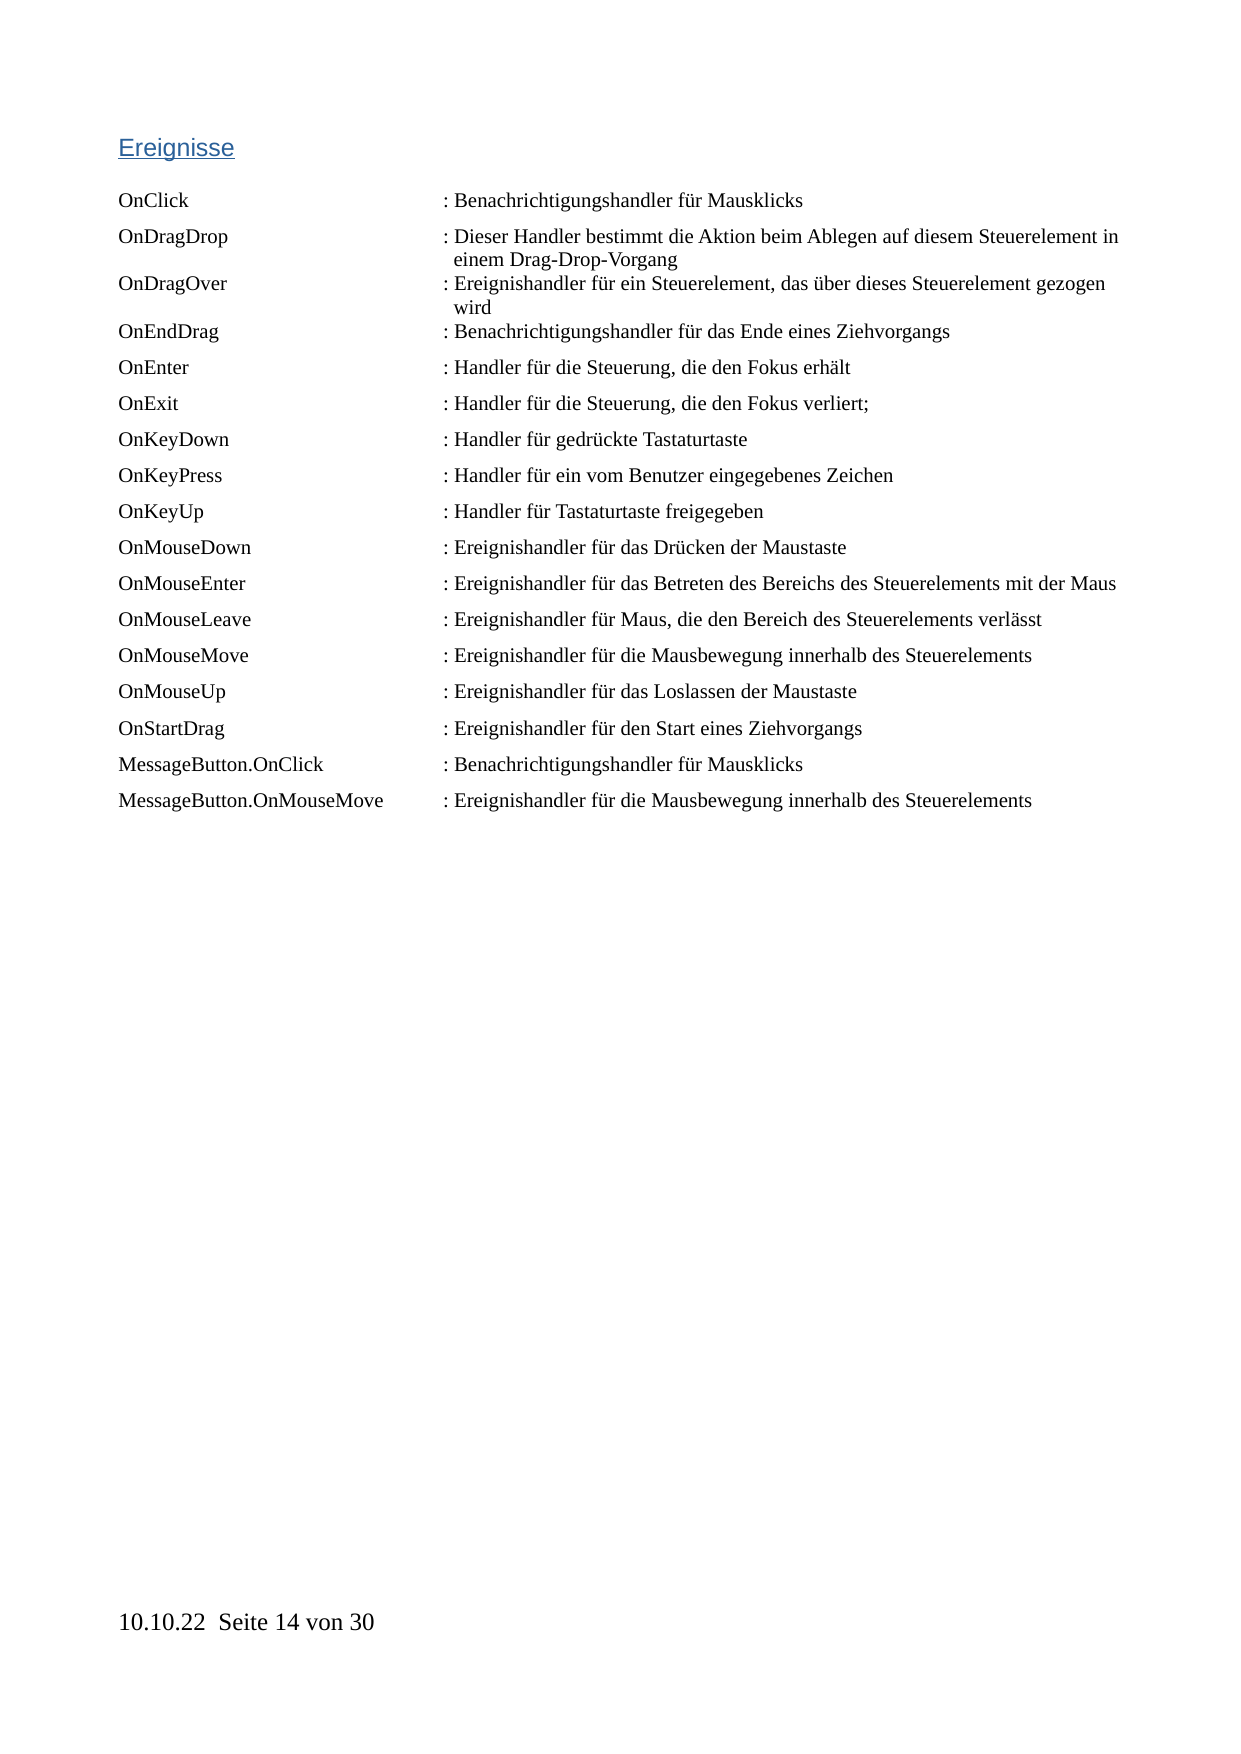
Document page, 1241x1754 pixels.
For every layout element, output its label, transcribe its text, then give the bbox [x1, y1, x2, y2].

text OnMouseLeave : Ereignishandler für Maus, die den Bereich des Steuerelements verlässt [118, 607, 1122, 631]
text OnMouseUp : Ereignishandler für das Loslassen der Maustaste [118, 679, 1122, 703]
text MessageButton.OnMouseMove : Ereignishandler für die Mausbewegung innerhalb des Steuerelements [118, 787, 1122, 812]
text MessageButton.OnClick : Benachrichtigungshandler für Mausklicks [118, 751, 1122, 776]
text OnDragDrop : Dieser Handler bestimmt die Aktion beim Ablegen auf diesem Steuerelement in einem Drag-Drop-Vorgang [118, 224, 1122, 272]
text OnDragOver : Ereignishandler für ein Steuerelement, das über dieses Steuerelement gezogen wird [118, 272, 1122, 319]
text OnMouseDown : Ereignishandler für das Drücken der Maustaste [118, 535, 1122, 559]
text OnMouseMove : Ereignishandler für die Mausbewegung innerhalb des Steuerelements [118, 643, 1122, 667]
text OnKeyDown : Handler für gedrückte Tastaturtaste [118, 427, 1122, 451]
text OnMouseEnter : Ereignishandler für das Betreten des Bereichs des Steuerelements mit der Maus [118, 571, 1122, 595]
text OnStartDrag : Ereignishandler für den Start eines Ziehvorgangs [118, 715, 1122, 739]
text OnKeyPress : Handler für ein vom Benutzer eingegebenes Zeichen [118, 463, 1122, 487]
text OnExit : Handler für die Steuerung, die den Fokus verliert; [118, 391, 1122, 415]
subtitle Ereignisse [118, 133, 1122, 161]
text OnEndDrag : Benachrichtigungshandler für das Ende eines Ziehvorgangs [118, 319, 1122, 343]
text OnEnter : Handler für die Steuerung, die den Fokus erhält [118, 355, 1122, 379]
text OnClick : Benachrichtigungshandler für Mausklicks [118, 188, 1122, 212]
text OnKeyUp : Handler für Tastaturtaste freigegeben [118, 499, 1122, 523]
